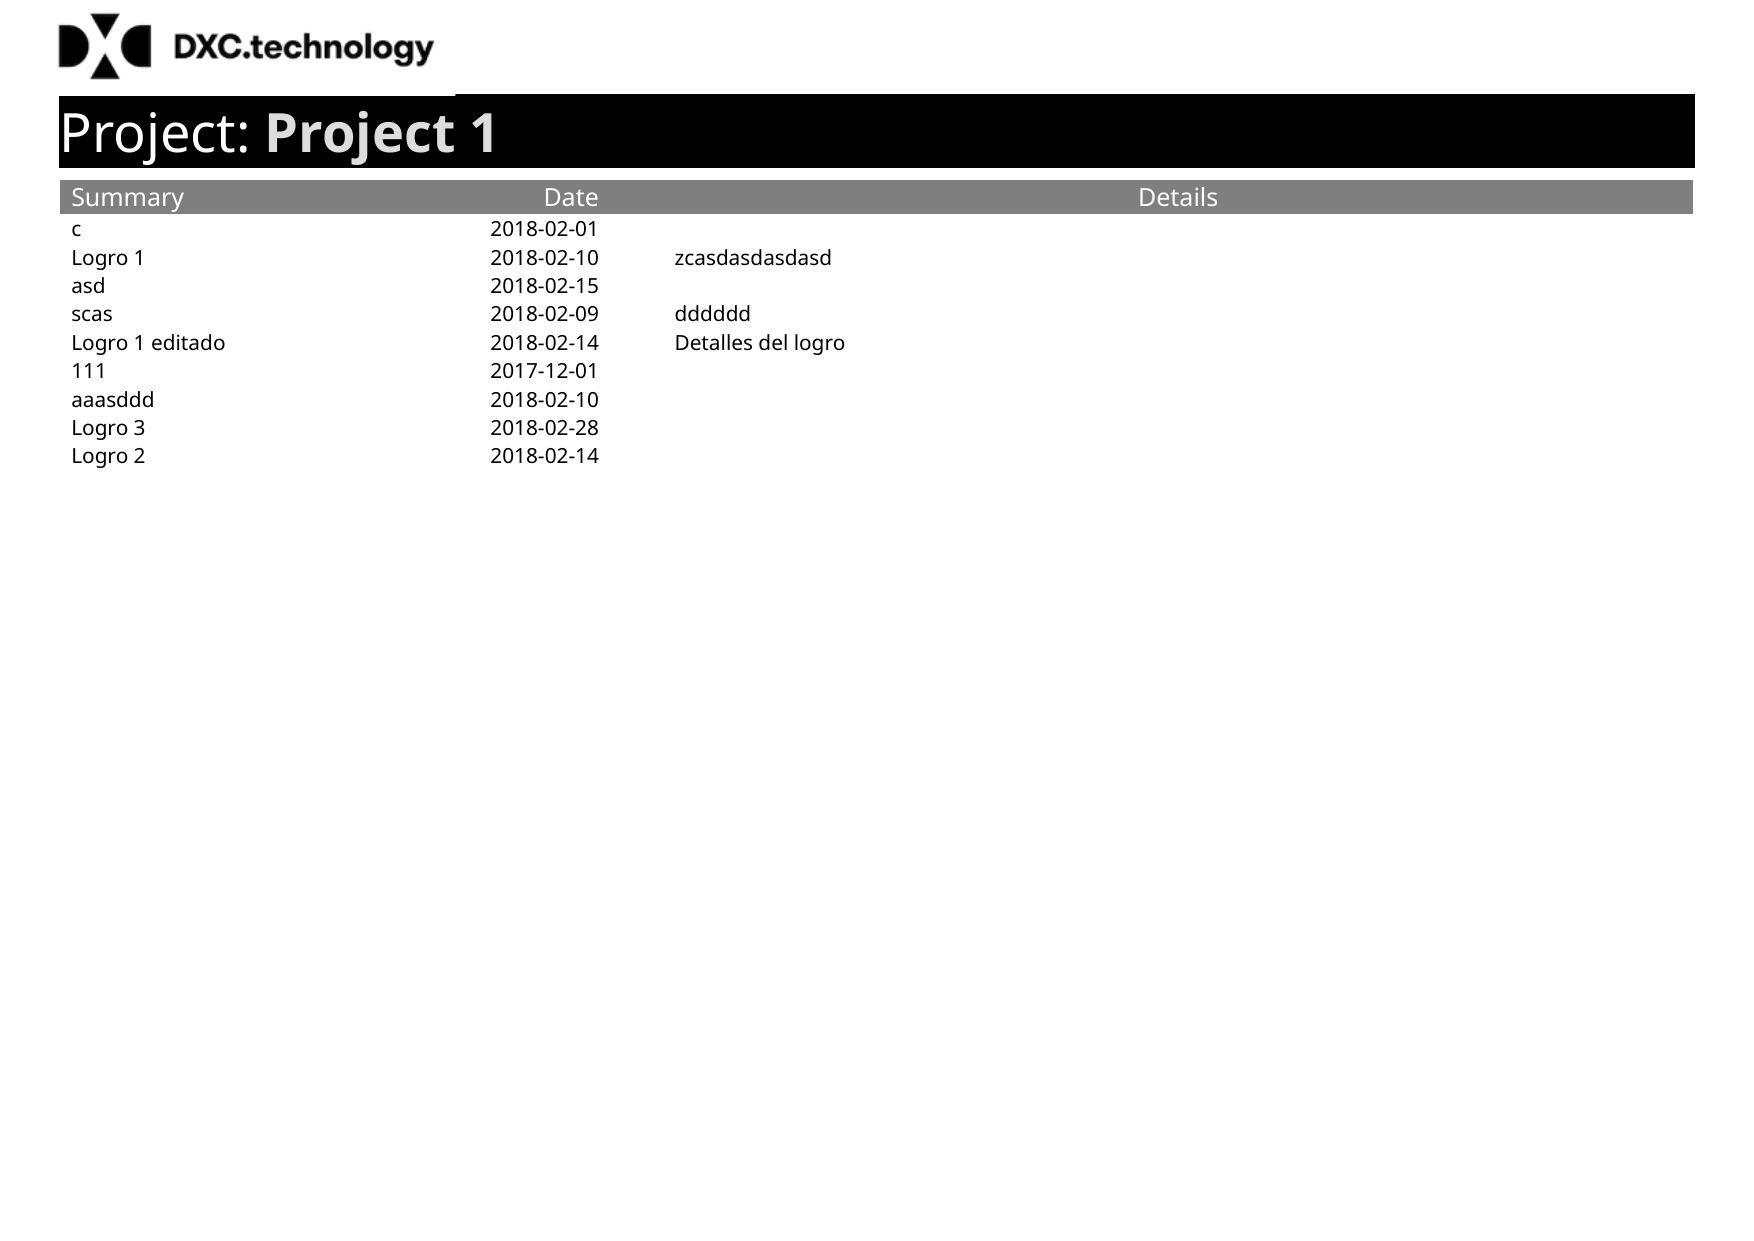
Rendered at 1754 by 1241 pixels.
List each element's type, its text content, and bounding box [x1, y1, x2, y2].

table_cell [663, 413, 1693, 442]
table_cell Logro 3 [60, 413, 479, 442]
table_cell scas [60, 300, 479, 328]
table_cell [663, 271, 1693, 299]
table_cell aaasddd [60, 385, 479, 413]
table_cell 2018-02-14 [479, 328, 663, 356]
table_cell 2018-02-28 [479, 413, 663, 442]
table_cell [663, 442, 1693, 470]
table_cell Logro 1 editado [60, 328, 479, 356]
table_cell [663, 214, 1693, 243]
table_cell zcasdasdasdasd [663, 243, 1693, 271]
picture [35, 0, 456, 96]
table_cell 2018-02-10 [479, 385, 663, 413]
table_cell Detalles del logro [663, 328, 1693, 356]
table_cell 2018-02-15 [479, 271, 663, 299]
table_cell 111 [60, 356, 479, 385]
table_cell asd [60, 271, 479, 299]
table_cell 2018-02-14 [479, 442, 663, 470]
table_cell [663, 356, 1693, 385]
table_header Summary [60, 180, 479, 214]
table_cell dddddd [663, 300, 1693, 328]
table_cell c [60, 214, 479, 243]
table_cell 2018-02-09 [479, 300, 663, 328]
table_cell 2018-02-01 [479, 214, 663, 243]
table_header Date [479, 180, 663, 214]
table_cell 2018-02-10 [479, 243, 663, 271]
table_cell 2017-12-01 [479, 356, 663, 385]
table_cell [663, 385, 1693, 413]
table_cell Logro 2 [60, 442, 479, 470]
table_cell Logro 1 [60, 243, 479, 271]
table_header Details [663, 180, 1693, 214]
